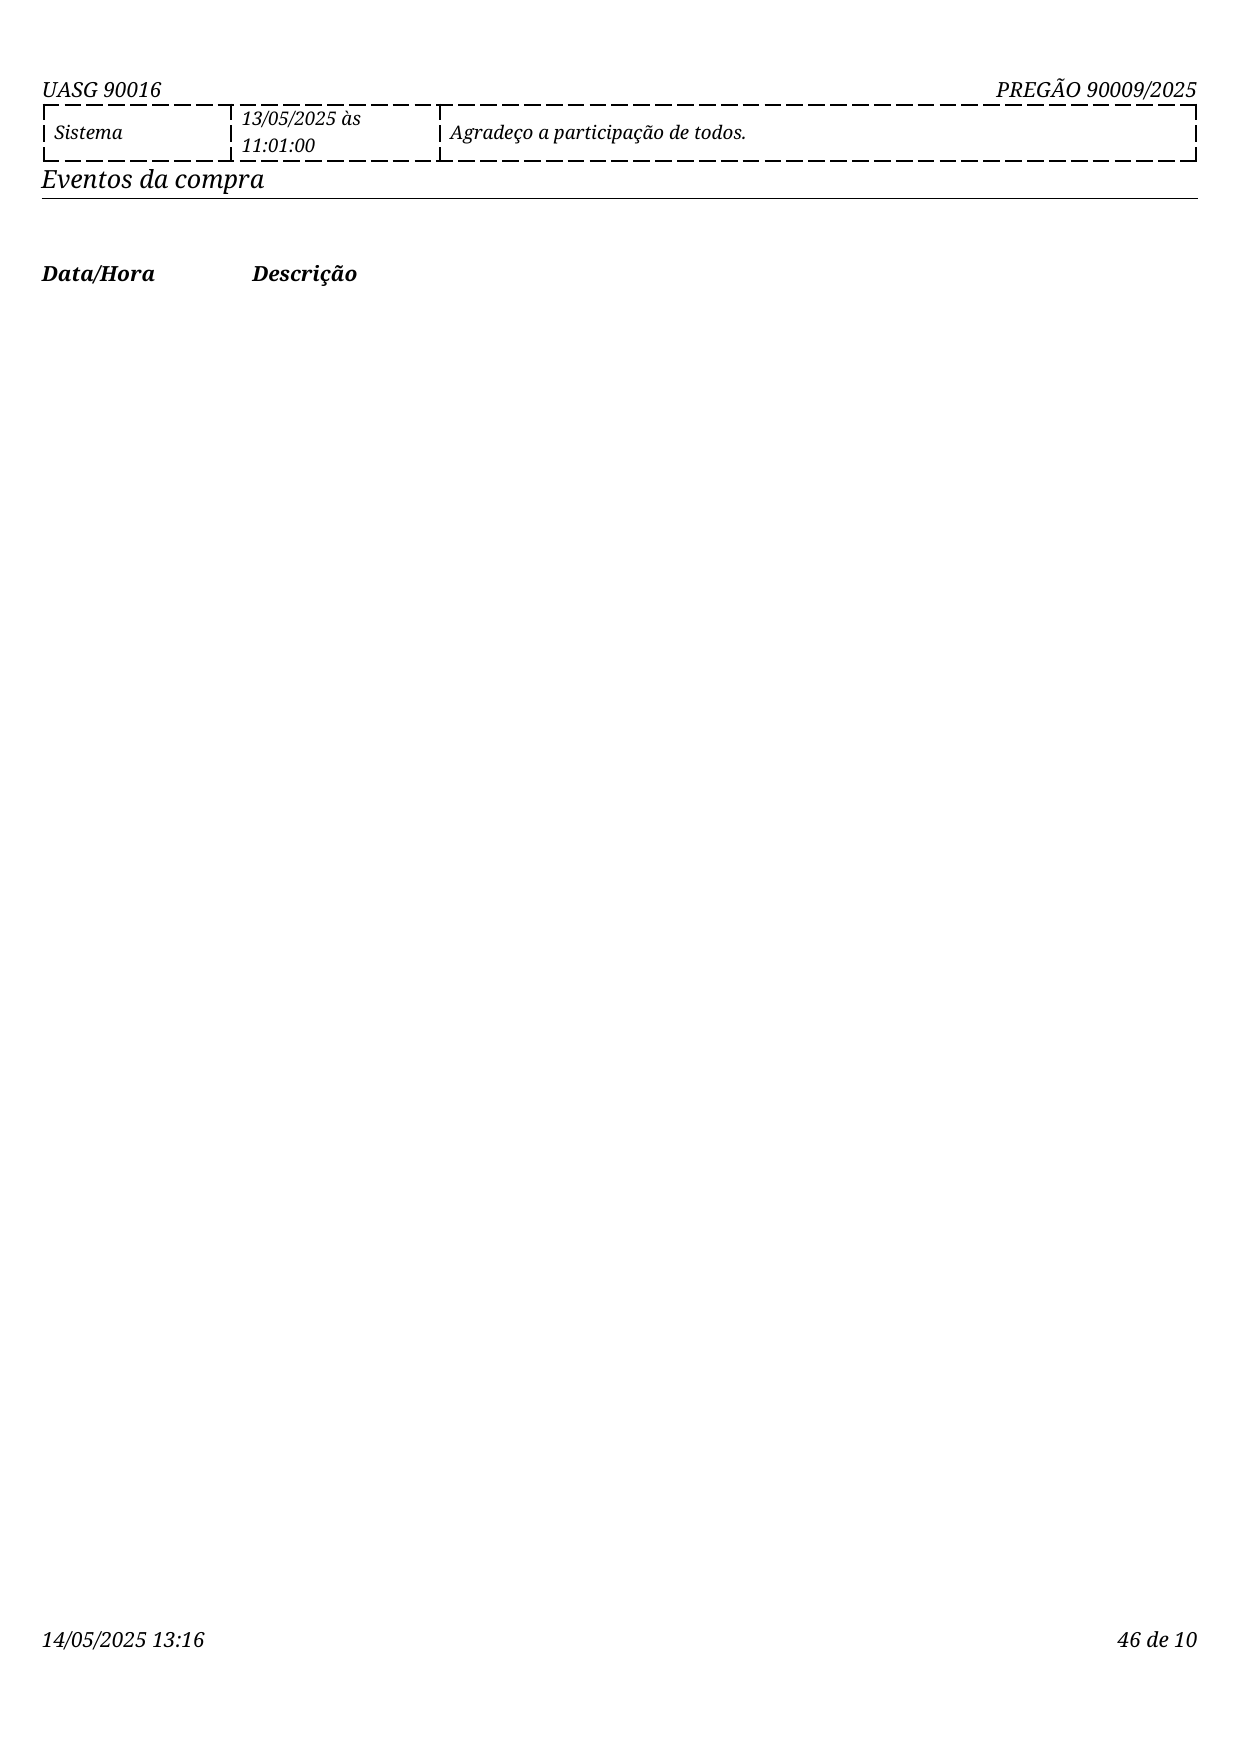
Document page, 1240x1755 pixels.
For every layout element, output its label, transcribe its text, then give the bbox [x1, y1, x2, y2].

subtitle Eventos da compra [41, 162, 1199, 196]
table_cell Agradeço a participação de todos. [440, 104, 1196, 160]
table_cell 13/05/2025 às 11:01:00 [231, 104, 439, 160]
table_cell Sistema [44, 104, 231, 160]
text Data/Hora Descrição [42, 259, 1199, 288]
